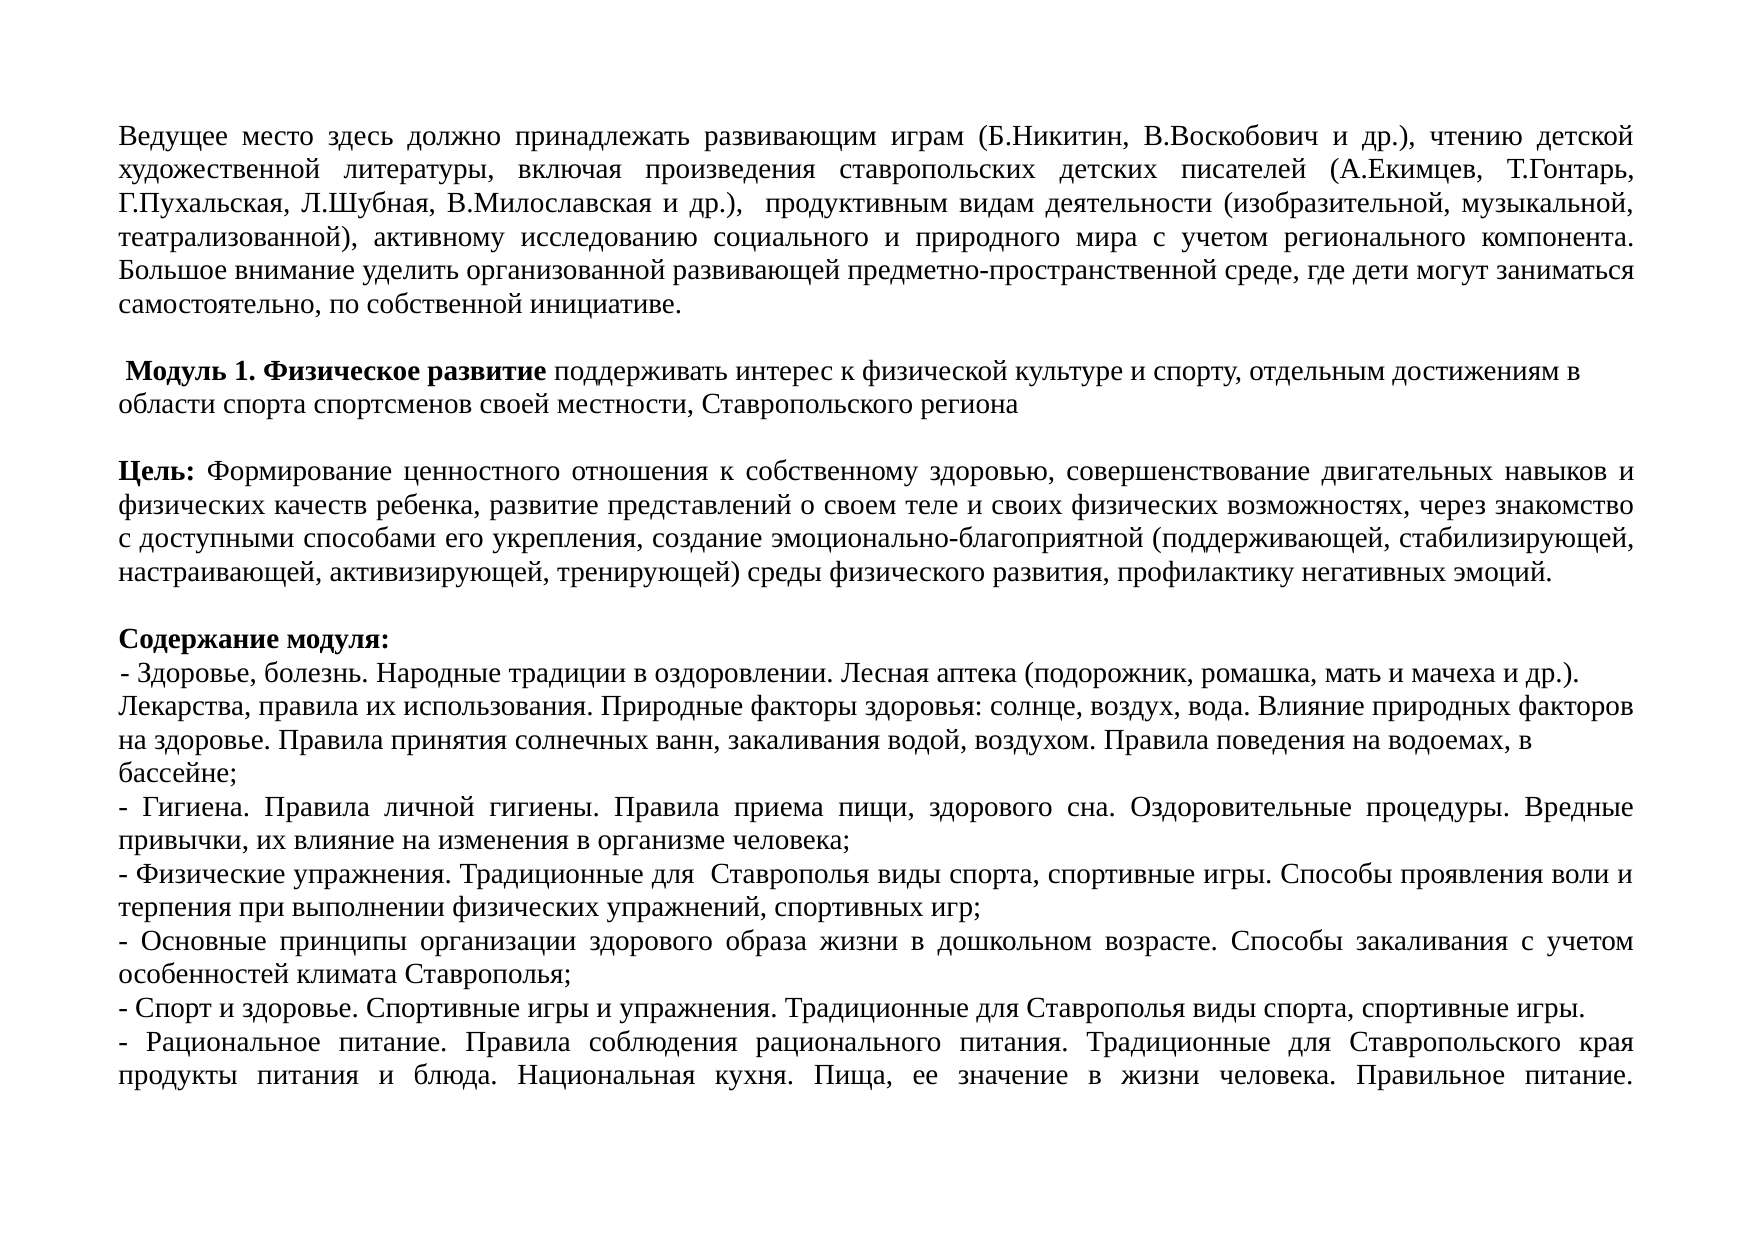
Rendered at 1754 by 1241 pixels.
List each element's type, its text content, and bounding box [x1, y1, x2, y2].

text - Здоровье, болезнь. Народные традиции в оздоровлении. Лесная аптека (подорожник, ромашка, мать и мачеха и др.). Лекарства, правила их использования. Природные факторы здоровья: солнце, воздух, вода. Влияние природных факторов на здоровье. Правила принятия солнечных ванн, закаливания водой, воздухом. Правила поведения на водоемах, в бассейне; [118, 655, 1636, 789]
text - Основные принципы организации здорового образа жизни в дошкольном возрасте. Способы закаливания с учетом особенностей климата Ставрополья; [118, 923, 1636, 990]
text - Физические упражнения. Традиционные для Ставрополья виды спорта, спортивные игры. Способы проявления воли и терпения при выполнении физических упражнений, спортивных игр; [118, 856, 1636, 923]
text Модуль 1. Физическое развитие поддерживать интерес к физической культуре и спорту, отдельным достижениям в области спорта спортсменов своей местности, Ставропольского региона [118, 353, 1636, 420]
text Цель: Формирование ценностного отношения к собственному здоровью, совершенствование двигательных навыков и физических качеств ребенка, развитие представлений о своем теле и своих физических возможностях, через знакомство с доступными способами его укрепления, создание эмоционально-благоприятной (поддерживающей, стабилизирующей, настраивающей, активизирующей, тренирующей) среды физического развития, профилактику негативных эмоций. [118, 453, 1636, 588]
text - Рациональное питание. Правила соблюдения рационального питания. Традиционные для Ставропольского края продукты питания и блюда. Национальная кухня. Пища, ее значение в жизни человека. Правильное питание. [118, 1024, 1636, 1091]
text - Спорт и здоровье. Спортивные игры и упражнения. Традиционные для Ставрополья виды спорта, спортивные игры. [118, 990, 1636, 1024]
text - Гигиена. Правила личной гигиены. Правила приема пищи, здорового сна. Оздоровительные процедуры. Вредные привычки, их влияние на изменения в организме человека; [118, 789, 1636, 856]
text Содержание модуля: [118, 621, 1636, 655]
text Ведущее место здесь должно принадлежать развивающим играм (Б.Никитин, В.Воскобович и др.), чтению детской художественной литературы, включая произведения ставропольских детских писателей (А.Екимцев, Т.Гонтарь, Г.Пухальская, Л.Шубная, В.Милославская и др.), продуктивным видам деятельности (изобразительной, музыкальной, театрализованной), активному исследованию социального и природного мира с учетом регионального компонента. Большое внимание уделить организованной развивающей предметно-пространственной среде, где дети могут заниматься самостоятельно, по собственной инициативе. [118, 118, 1636, 319]
